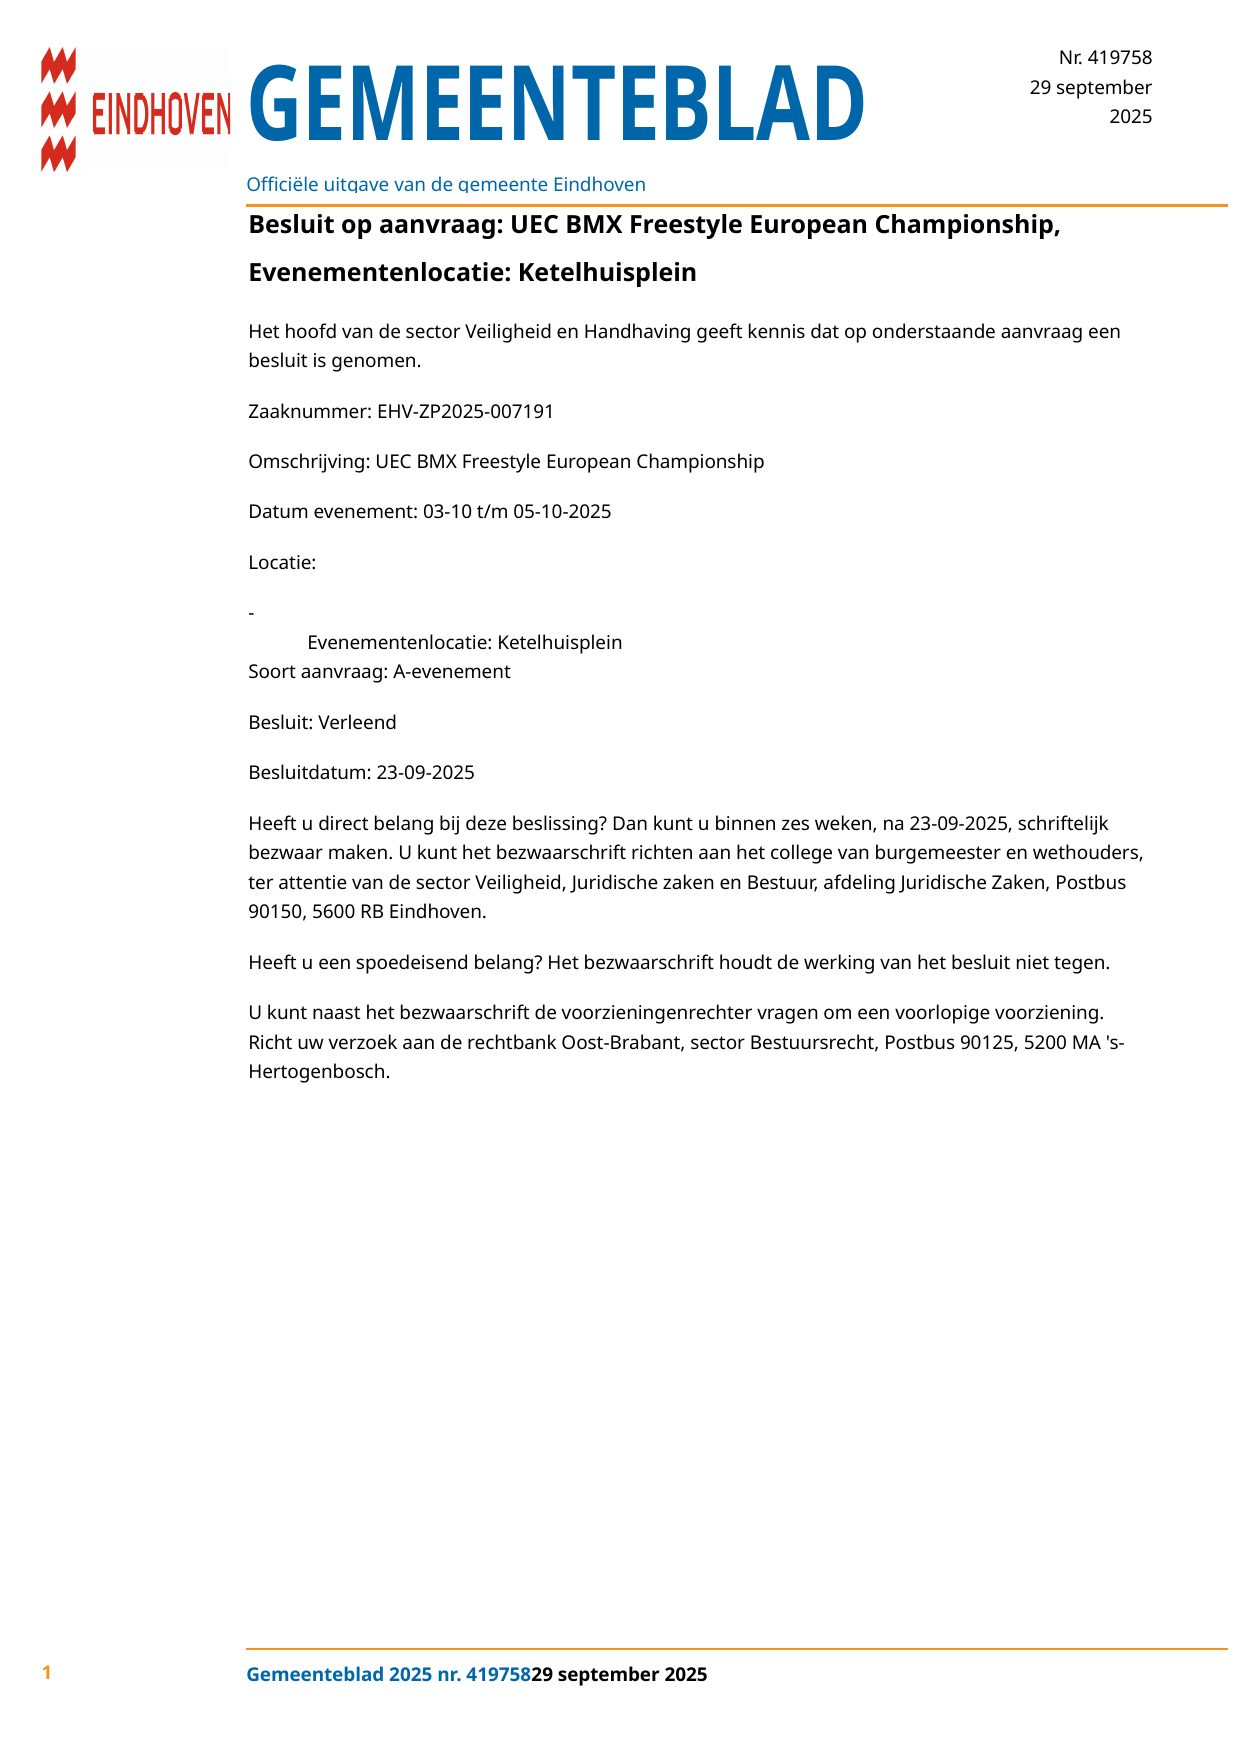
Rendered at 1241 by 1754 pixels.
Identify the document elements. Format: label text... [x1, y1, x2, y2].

text Soort aanvraag: A-evenement [248, 659, 1152, 684]
text Heeft u een spoedeisend belang? Het bezwaarschrift houdt de werking van het besluit niet tegen. [248, 949, 1152, 975]
list Evenementenlocatie: Ketelhuisplein [248, 629, 1152, 655]
text Heeft u direct belang bij deze beslissing? Dan kunt u binnen zes weken, na 23-09-2025, schriftelijk bezwaar maken. U kunt het bezwaarschrift richten aan het college van burgemeester en wethouders, ter attentie van de sector Veiligheid, Juridische zaken en Bestuur, afdeling Juridische Zaken, Postbus 90150, 5600 RB Eindhoven. [248, 810, 1152, 924]
text Het hoofd van de sector Veiligheid en Handhaving geeft kennis dat op onderstaande aanvraag een besluit is genomen. [248, 318, 1152, 373]
text Datum evenement: 03-10 t/m 05-10-2025 [248, 499, 1152, 524]
text Besluit: Verleend [248, 709, 1152, 735]
text Zaaknummer: EHV-ZP2025-007191 [248, 398, 1152, 424]
picture [41, 47, 231, 172]
text Besluitdatum: 23-09-2025 [248, 759, 1152, 785]
text Omschrijving: UEC BMX Freestyle European Championship [248, 448, 1152, 474]
text Besluit op aanvraag: UEC BMX Freestyle European Championship, Evenementenlocatie: Ketelhuisplein [248, 207, 1152, 288]
text U kunt naast het bezwaarschrift de voorzieningenrechter vragen om een voorlopige voorziening. Richt uw verzoek aan de rechtbank Oost-Brabant, sector Bestuursrecht, Postbus 90125, 5200 MA 's-Hertogenbosch. [248, 999, 1152, 1084]
text Locatie: [248, 549, 1152, 575]
